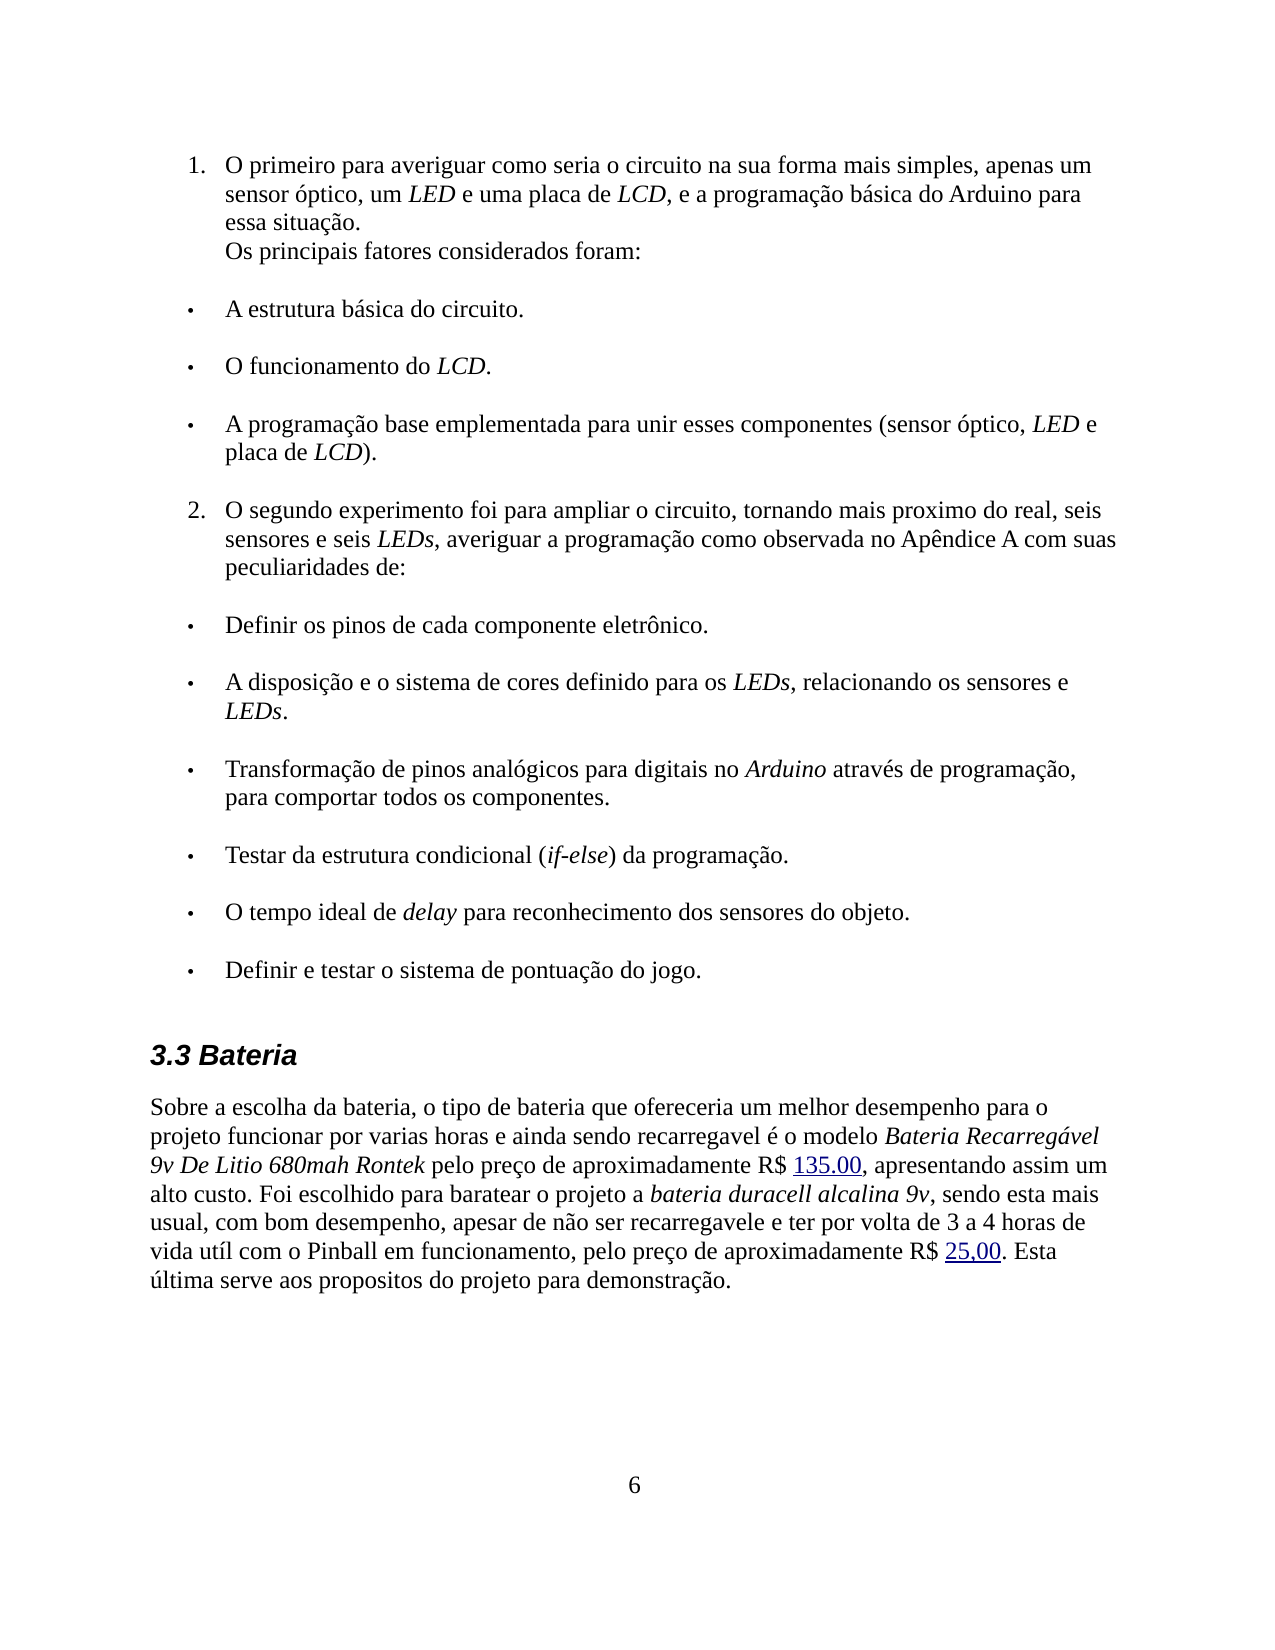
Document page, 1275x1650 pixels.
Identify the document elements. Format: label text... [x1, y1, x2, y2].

text Sobre a escolha da bateria, o tipo de bateria que ofereceria um melhor desempenho para o projeto funcionar por varias horas e ainda sendo recarregavel é o modelo Bateria Recarregável 9v De Litio 680mah Rontek pelo preço de aproximadamente R$ 135.00, apresentando assim um alto custo. Foi escolhido para baratear o projeto a bateria duracell alcalina 9v, sendo esta mais usual, com bom desempenho, apesar de não ser recarregavele e ter por volta de 3 a 4 horas de vida utíl com o Pinball em funcionamento, pelo preço de aproximadamente R$ 25,00. Esta última serve aos propositos do projeto para demonstração. [150, 1092, 1125, 1322]
list Testar da estrutura condicional (if-else) da programação. [187, 840, 1125, 897]
list A disposição e o sistema de cores definido para os LEDs, relacionando os sensores e LEDs. [187, 667, 1125, 754]
list Transformação de pinos analógicos para digitais no Arduino através de programação, para comportar todos os componentes. [187, 754, 1125, 840]
list Definir os pinos de cada componente eletrônico. [187, 610, 1125, 667]
list A programação base emplementada para unir esses componentes (sensor óptico, LED e placa de LCD). [187, 409, 1125, 495]
list O funcionamento do LCD. [187, 351, 1125, 409]
list O segundo experimento foi para ampliar o circuito, tornando mais proximo do real, seis sensores e seis LEDs, averiguar a programação como observada no Apêndice A com suas peculiaridades de: [187, 495, 1125, 610]
list O primeiro para averiguar como seria o circuito na sua forma mais simples, apenas um sensor óptico, um LED e uma placa de LCD, e a programação básica do Arduino para essa situação. Os principais fatores considerados foram: [187, 150, 1125, 294]
list A estrutura básica do circuito. [187, 294, 1125, 351]
list O tempo ideal de delay para reconhecimento dos sensores do objeto. [187, 897, 1125, 955]
list Definir e testar o sistema de pontuação do jogo. [187, 955, 1125, 1012]
subtitle 3.3 Bateria [150, 1037, 1125, 1071]
